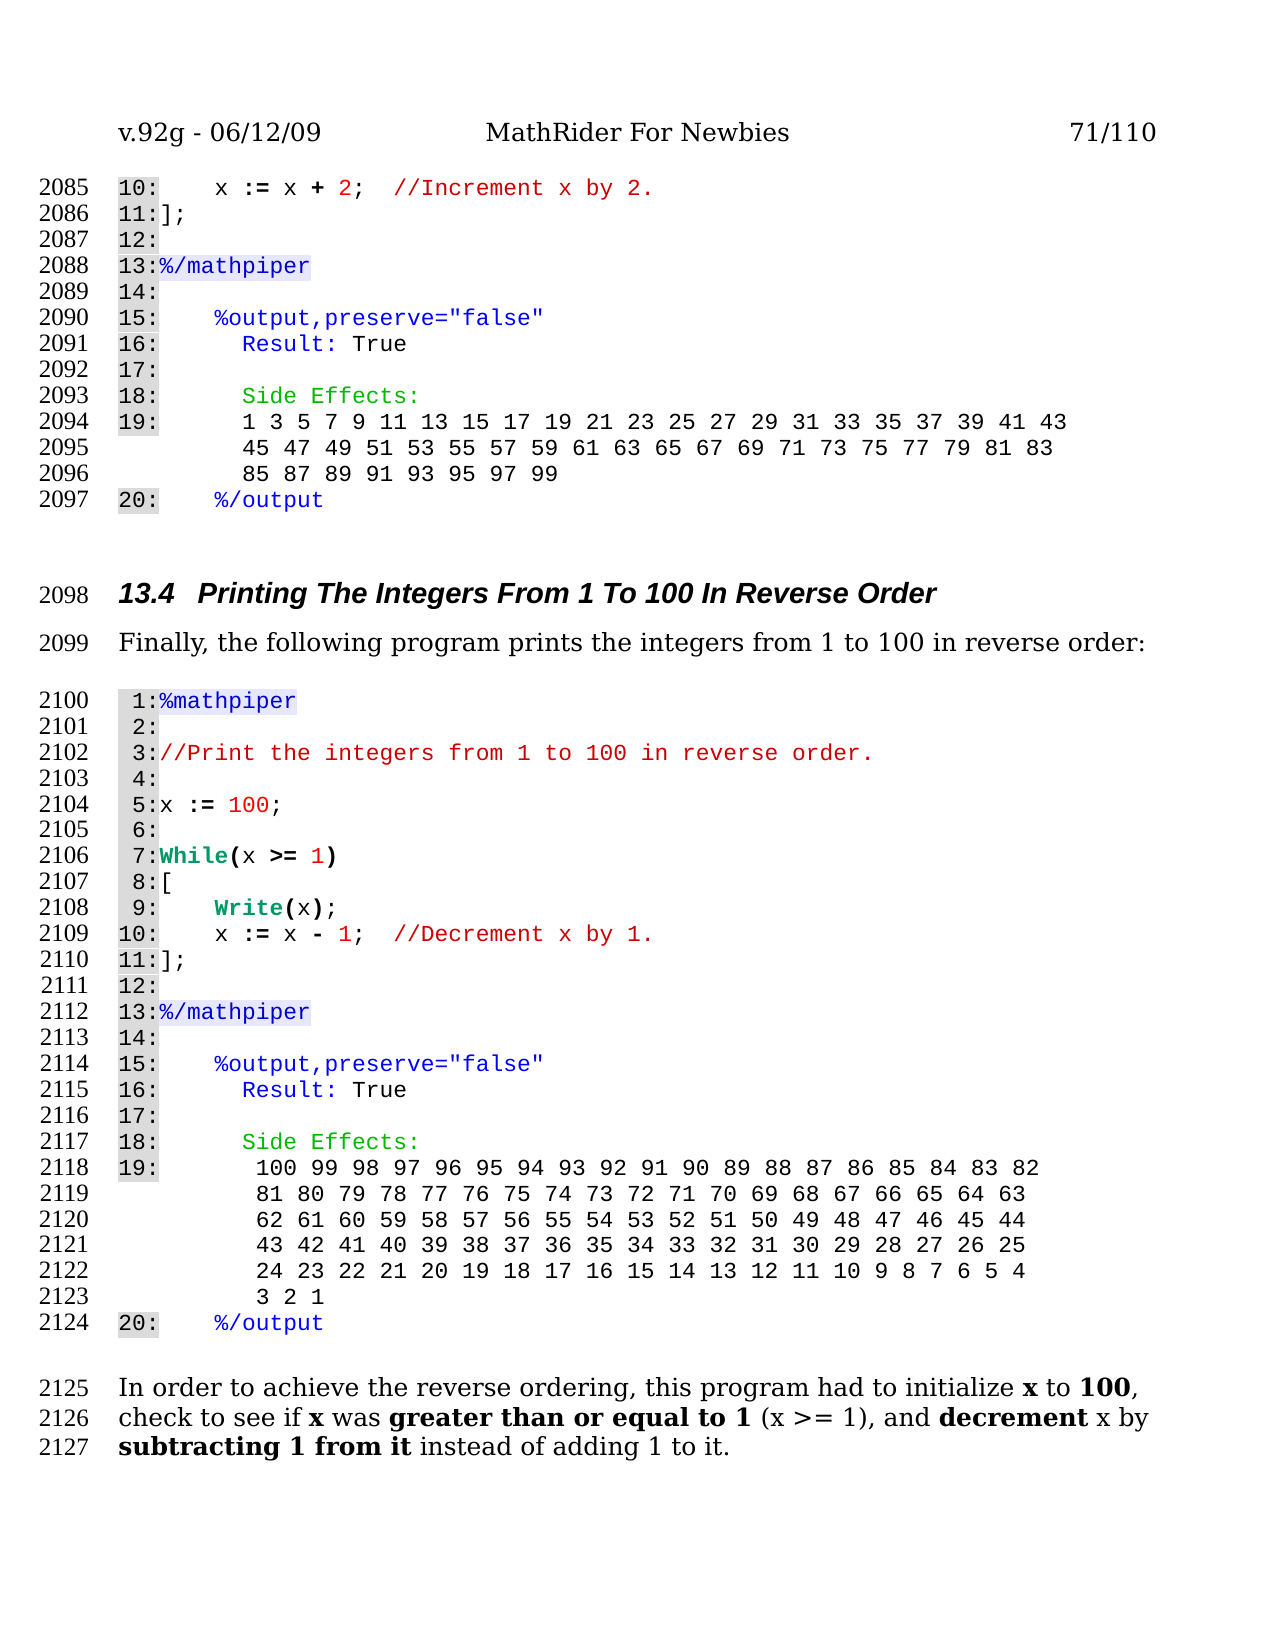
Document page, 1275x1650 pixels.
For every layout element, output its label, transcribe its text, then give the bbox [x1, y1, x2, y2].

subtitle Printing The Integers From 1 To 100 In Reverse Order [118, 576, 1157, 610]
text 12: [118, 974, 1157, 1000]
text 81 80 79 78 77 76 75 74 73 72 71 70 69 68 67 66 65 64 63 [118, 1182, 1157, 1208]
text 3 2 1 [118, 1286, 1157, 1312]
text Finally, the following program prints the integers from 1 to 100 in reverse order: [118, 628, 1157, 657]
text 11:]; [118, 203, 1157, 229]
text 14: [118, 281, 1157, 306]
text 16: Result: True [118, 332, 1157, 358]
text 18: Side Effects: [118, 384, 1157, 410]
text 9: Write(x); [118, 897, 1157, 923]
text 6: [118, 819, 1157, 845]
text 16: Result: True [118, 1078, 1157, 1104]
text 8:[ [118, 871, 1157, 897]
text 20: %/output [118, 488, 1157, 514]
text 18: Side Effects: [118, 1130, 1157, 1156]
text 13:%/mathpiper [118, 1000, 1157, 1026]
text 17: [118, 358, 1157, 384]
text 24 23 22 21 20 19 18 17 16 15 14 13 12 11 10 9 8 7 6 5 4 [118, 1260, 1157, 1286]
text 7:While(x >= 1) [118, 845, 1157, 871]
text 62 61 60 59 58 57 56 55 54 53 52 51 50 49 48 47 46 45 44 [118, 1208, 1157, 1234]
text 5:x := 100; [118, 793, 1157, 819]
text 12: [118, 229, 1157, 254]
text 15: %output,preserve="false" [118, 306, 1157, 332]
text 17: [118, 1104, 1157, 1130]
text In order to achieve the reverse ordering, this program had to initialize x to 100, check to see if x was greater than or equal to 1 (x >= 1), and decrement x by subtracting 1 from it instead of adding 1 to it. [118, 1373, 1157, 1461]
text 20: %/output [118, 1312, 1157, 1338]
text 4: [118, 767, 1157, 793]
text 85 87 89 91 93 95 97 99 [118, 462, 1157, 488]
text 11:]; [118, 948, 1157, 974]
text 14: [118, 1026, 1157, 1052]
text 3://Print the integers from 1 to 100 in reverse order. [118, 741, 1157, 767]
text 43 42 41 40 39 38 37 36 35 34 33 32 31 30 29 28 27 26 25 [118, 1234, 1157, 1260]
text 13:%/mathpiper [118, 254, 1157, 281]
text 45 47 49 51 53 55 57 59 61 63 65 67 69 71 73 75 77 79 81 83 [118, 436, 1157, 462]
text 19: 1 3 5 7 9 11 13 15 17 19 21 23 25 27 29 31 33 35 37 39 41 43 [118, 410, 1157, 436]
text 10: x := x - 1; //Decrement x by 1. [118, 923, 1157, 948]
text 2: [118, 715, 1157, 741]
text 15: %output,preserve="false" [118, 1052, 1157, 1078]
text 10: x := x + 2; //Increment x by 2. [118, 177, 1157, 203]
text 1:%mathpiper [118, 689, 1157, 715]
text 19: 100 99 98 97 96 95 94 93 92 91 90 89 88 87 86 85 84 83 82 [118, 1156, 1157, 1182]
